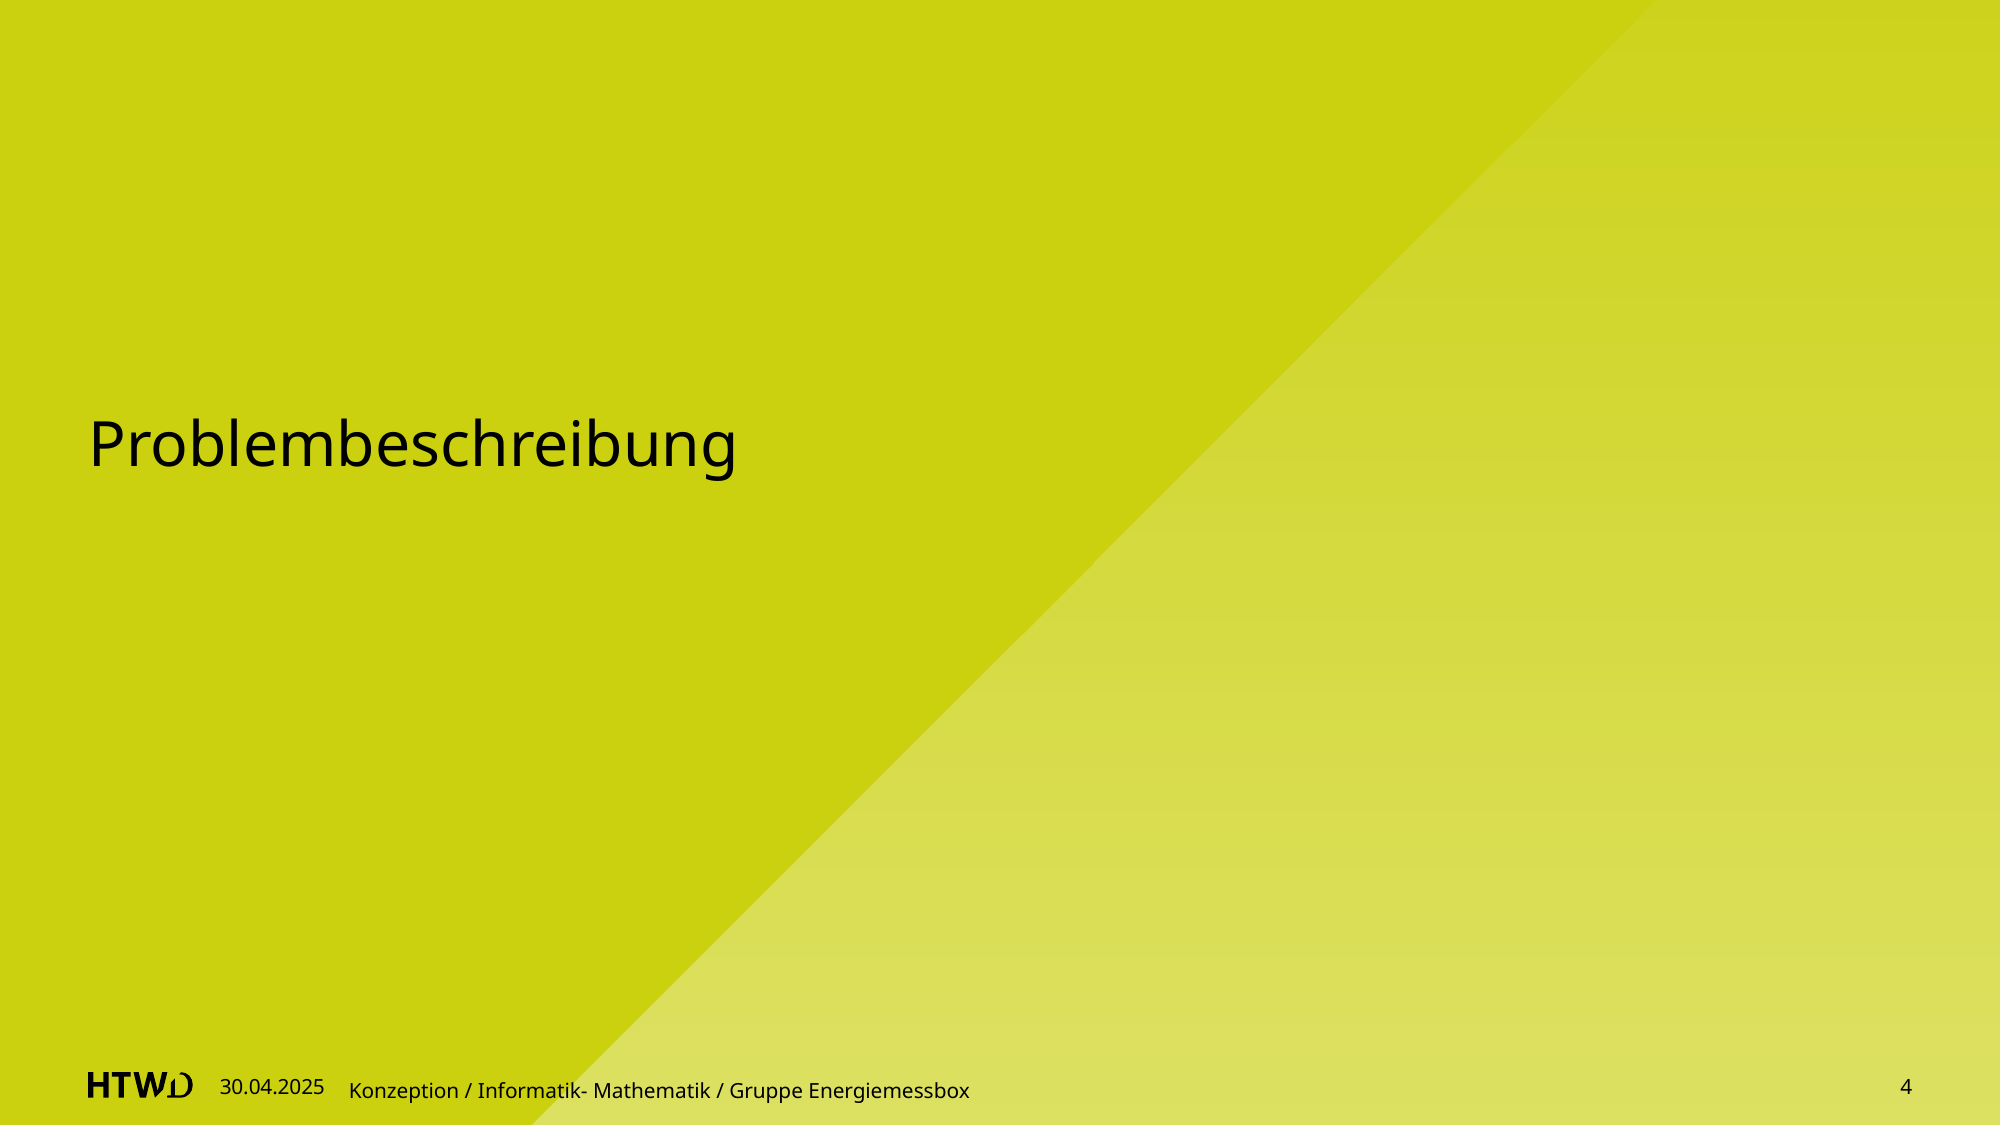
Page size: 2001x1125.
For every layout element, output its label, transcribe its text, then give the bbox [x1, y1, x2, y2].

text_box Konzeption / Informatik- Mathematik / Gruppe Energiemessbox [348, 1073, 1767, 1104]
slide_number [1823, 1072, 1913, 1103]
title Problembeschreibung [88, 403, 993, 670]
slide_number 30.04.2025 [210, 1072, 335, 1103]
